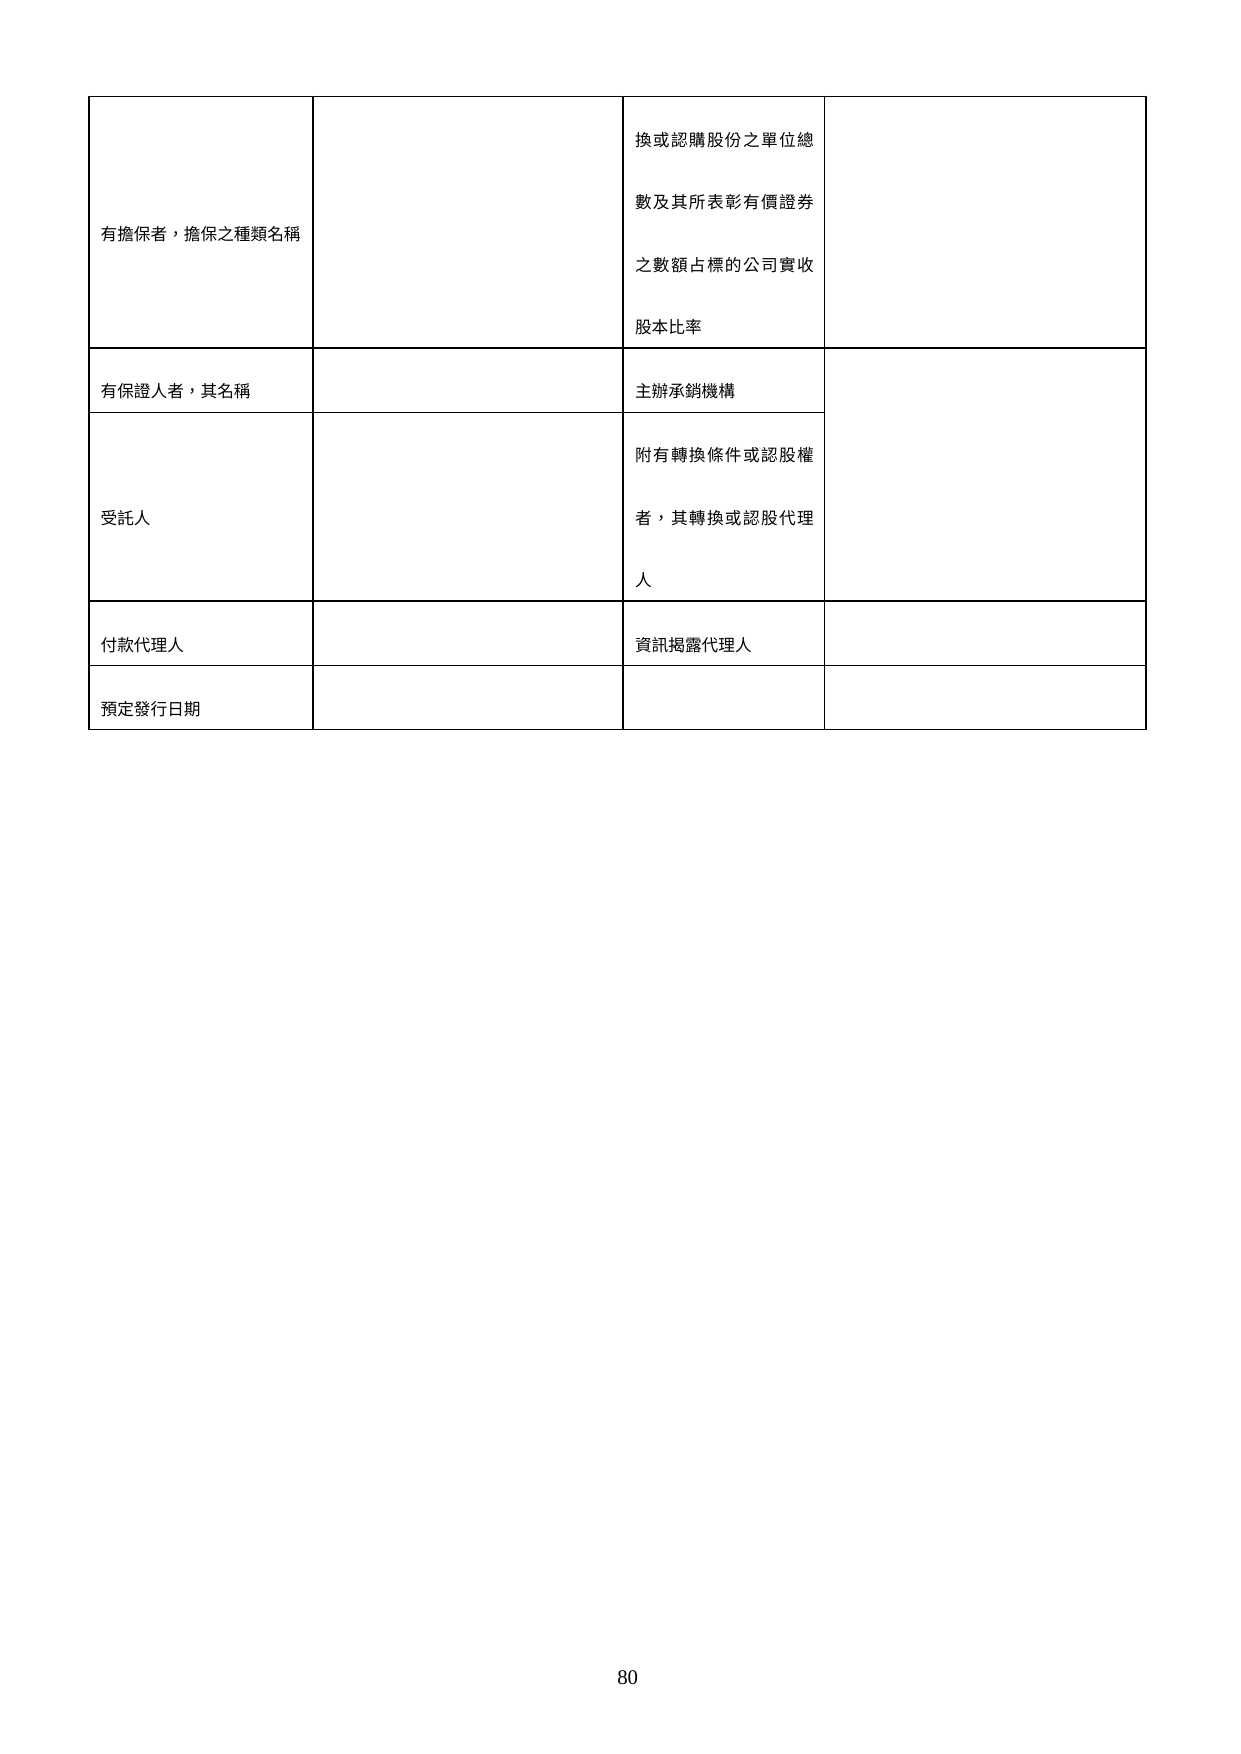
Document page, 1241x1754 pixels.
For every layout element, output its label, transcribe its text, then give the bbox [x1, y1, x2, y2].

table_cell 有保證人者，其名稱 [90, 349, 312, 411]
table_cell 資訊揭露代理人 [624, 602, 824, 664]
table_cell 換或認購股份之單位總數及其所表彰有價證券之數額占標的公司實收股本比率 [624, 97, 824, 347]
table_cell [825, 602, 1145, 664]
table_cell 有擔保者，擔保之種類名稱 [90, 97, 312, 347]
table_cell 預定發行日期 [90, 666, 312, 728]
table_cell [825, 666, 1145, 728]
table_cell [314, 413, 622, 600]
table_cell [825, 349, 1145, 600]
table_cell [825, 97, 1145, 347]
table_cell 受託人 [90, 413, 312, 600]
table_cell [314, 349, 622, 411]
table_cell [314, 97, 622, 347]
table_cell 主辦承銷機構 [624, 349, 824, 411]
table_cell [314, 666, 622, 728]
table_cell 附有轉換條件或認股權者，其轉換或認股代理人 [624, 413, 824, 600]
table_cell [314, 602, 622, 664]
table_cell 付款代理人 [90, 602, 312, 664]
table_cell [624, 666, 824, 728]
